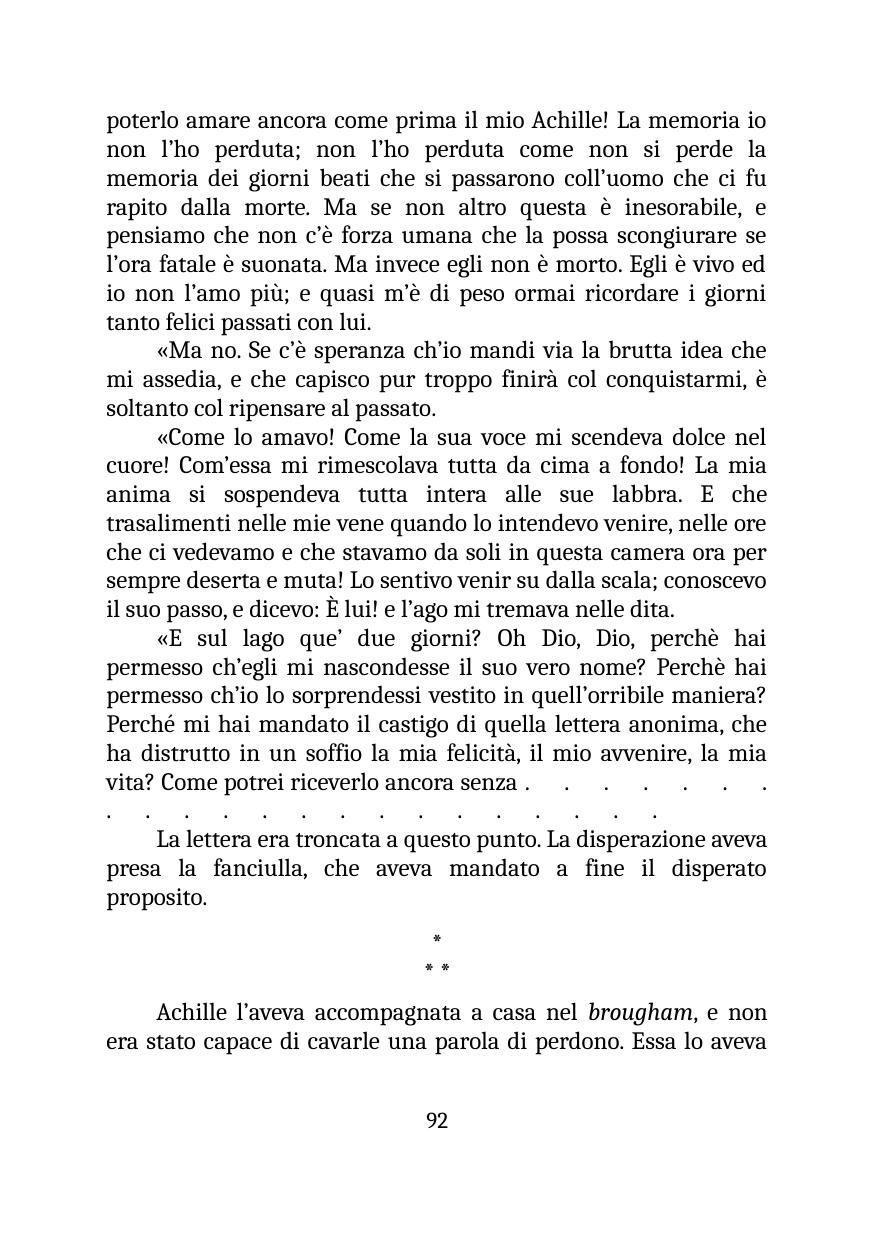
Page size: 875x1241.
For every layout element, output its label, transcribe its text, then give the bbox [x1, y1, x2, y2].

text La lettera era troncata a questo punto. La disperazione aveva presa la fanciulla, che aveva mandato a fine il disperato proposito. [106, 825, 768, 911]
text «E sul lago que’ due giorni? Oh Dio, Dio, perchè hai permesso ch’egli mi nascondesse il suo vero nome? Perchè hai permesso ch’io lo sorprendessi vestito in quell’orribile maniera? Perché mi hai mandato il castigo di quella lettera anonima, che ha distrutto in un soffio la mia felicità, il mio avvenire, la mia vita? Come potrei riceverlo ancora senza . . . . . . . . . . . . . . . . . . . . . . [106, 624, 768, 825]
text «Come lo amavo! Come la sua voce mi scendeva dolce nel cuore! Com’essa mi rimescolava tutta da cima a fondo! La mia anima si sospendeva tutta intera alle sue labbra. E che trasalimenti nelle mie vene quando lo intendevo venire, nelle ore che ci vedevamo e che stavamo da soli in questa camera ora per sempre deserta e muta! Lo sentivo venir su dalla scala; conoscevo il suo passo, e dicevo: È lui! e l’ago mi tremava nelle dita. [106, 422, 768, 624]
text poterlo amare ancora come prima il mio Achille! La memoria io non l’ho perduta; non l’ho perduta come non si perde la memoria dei giorni beati che si passarono coll’uomo che ci fu rapito dalla morte. Ma se non altro questa è inesorabile, e pensiamo che non c’è forza umana che la possa scongiurare se l’ora fatale è suonata. Ma invece egli non è morto. Egli è vivo ed io non l’amo più; e quasi m’è di peso ormai ricordare i giorni tanto felici passati con lui. [106, 106, 768, 336]
text * * * [106, 929, 768, 986]
text Achille l’aveva accompagnata a casa nel brougham, e non era stato capace di cavarle una parola di perdono. Essa lo aveva [106, 998, 768, 1056]
text «Ma no. Se c’è speranza ch’io mandi via la brutta idea che mi assedia, e che capisco pur troppo finirà col conquistarmi, è soltanto col ripensare al passato. [106, 336, 768, 422]
